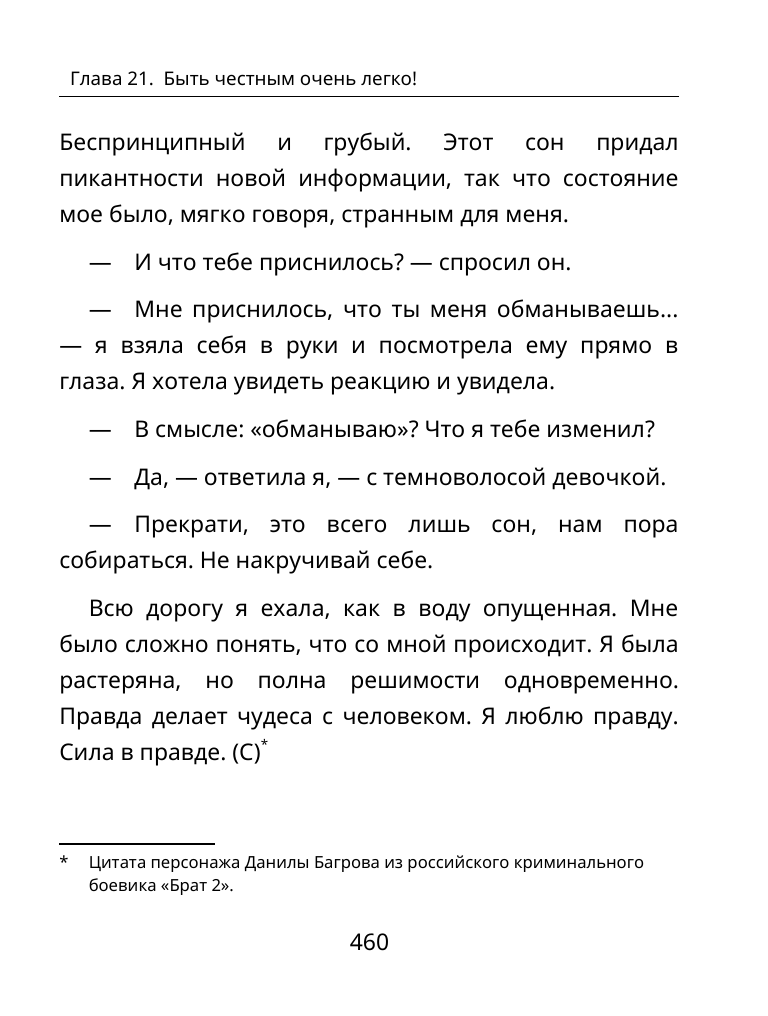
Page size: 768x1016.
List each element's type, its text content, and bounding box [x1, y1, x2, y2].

text Всю дорогу я ехала, как в воду опущенная. Мне было сложно понять, что со мной происходит. Я была растеряна, но полна решимости одновременно. Правда делает чудеса с человеком. Я люблю правду. Сила в правде. (С) [59, 592, 679, 767]
text Беспринципный и грубый. Этот сон придал пикантности новой информации, так что состояние мое было, мягко говоря, странным для меня. [59, 126, 679, 229]
list Прекрати, это всего лишь сон, нам пора собираться. Не накручивай себе. [59, 508, 679, 576]
list В смысле: «обманываю»? Что я тебе изменил? [59, 413, 679, 444]
list И что тебе приснилось? — спросил он. [59, 246, 679, 277]
text Цитата персонажа Данилы Багрова из российского криминального боевика «Брат 2». [59, 851, 679, 896]
list Да, — ответила я, — с темноволосой девочкой. [59, 461, 679, 492]
list Мне приснилось, что ты меня обманываешь... — я взяла себя в руки и посмотрела ему прямо в глаза. Я хотела увидеть реакцию и увидела. [59, 293, 679, 396]
